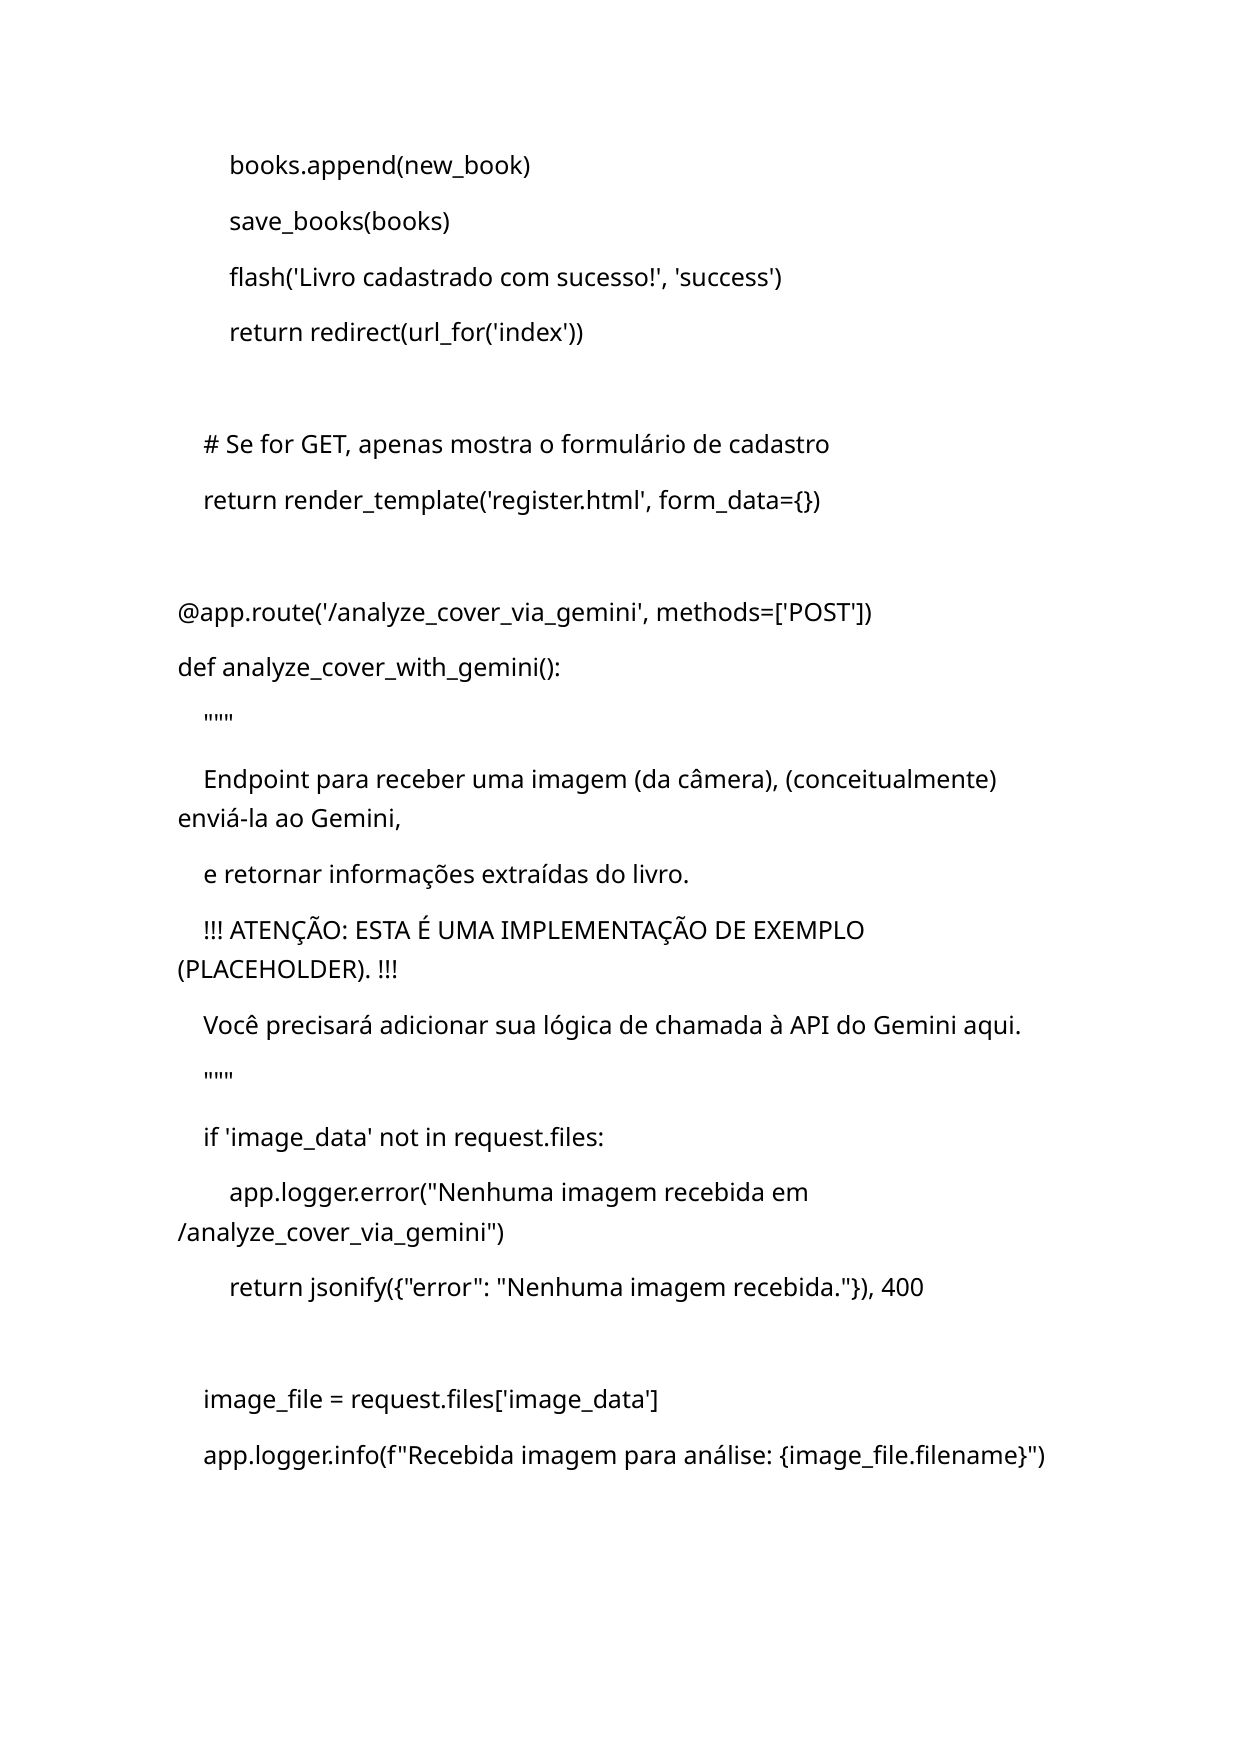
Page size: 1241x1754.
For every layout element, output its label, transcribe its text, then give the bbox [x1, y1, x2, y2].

text app.logger.error("Nenhuma imagem recebida em /analyze_cover_via_gemini") [177, 1175, 1063, 1248]
text def analyze_cover_with_gemini(): [177, 650, 1063, 684]
text app.logger.info(f"Recebida imagem para análise: {image_file.filename}") [177, 1438, 1063, 1472]
text """ [177, 1063, 1063, 1097]
text save_books(books) [177, 203, 1063, 237]
text """ [177, 706, 1063, 740]
text if 'image_data' not in request.files: [177, 1119, 1063, 1153]
text return jsonify({"error": "Nenhuma imagem recebida."}), 400 [177, 1270, 1063, 1304]
text flash('Livro cadastrado com sucesso!', 'success') [177, 259, 1063, 293]
text books.append(new_book) [177, 148, 1063, 182]
text Você precisará adicionar sua lógica de chamada à API do Gemini aqui. [177, 1008, 1063, 1042]
text # Se for GET, apenas mostra o formulário de cadastro [177, 427, 1063, 461]
text return render_template('register.html', form_data={}) [177, 483, 1063, 517]
text !!! ATENÇÃO: ESTA É UMA IMPLEMENTAÇÃO DE EXEMPLO (PLACEHOLDER). !!! [177, 913, 1063, 986]
text Endpoint para receber uma imagem (da câmera), (conceitualmente) enviá-la ao Gemini, [177, 762, 1063, 835]
text image_file = request.files['image_data'] [177, 1382, 1063, 1416]
text return redirect(url_for('index')) [177, 315, 1063, 349]
text @app.route('/analyze_cover_via_gemini', methods=['POST']) [177, 594, 1063, 628]
text e retornar informações extraídas do livro. [177, 857, 1063, 891]
